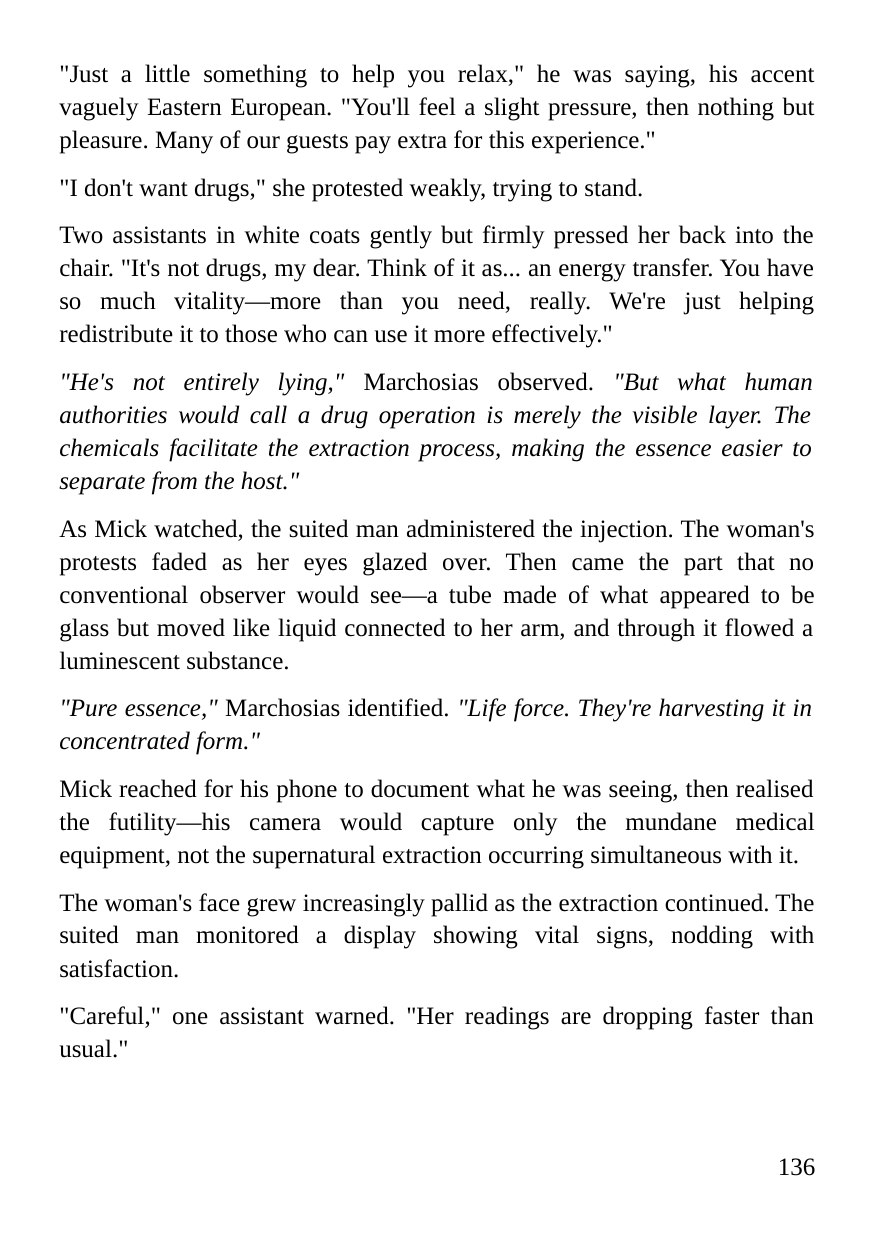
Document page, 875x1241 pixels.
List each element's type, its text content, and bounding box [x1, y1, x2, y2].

text "Pure essence," Marchosias identified. "Life force. They're harvesting it in concentrated form." [59, 693, 815, 755]
text "Just a little something to help you relax," he was saying, his accent vaguely Eastern European. "You'll feel a slight pressure, then nothing but pleasure. Many of our guests pay extra for this experience." [59, 59, 815, 154]
text Two assistants in white coats gently but firmly pressed her back into the chair. "It's not drugs, my dear. Think of it as... an energy transfer. You have so much vitality—more than you need, really. We're just helping redistribute it to those who can use it more effectively." [59, 220, 815, 348]
text Mick reached for his phone to document what he was seeing, then realised the futility—his camera would capture only the mundane medical equipment, not the supernatural extraction occurring simultaneous with it. [59, 774, 815, 869]
text "I don't want drugs," she protested weakly, trying to stand. [59, 173, 815, 201]
text "He's not entirely lying," Marchosias observed. "But what human authorities would call a drug operation is merely the visible layer. The chemicals facilitate the extraction process, making the essence easier to separate from the host." [59, 367, 815, 495]
text As Mick watched, the suited man administered the injection. The woman's protests faded as her eyes glazed over. Then came the part that no conventional observer would see—a tube made of what appeared to be glass but moved like liquid connected to her arm, and through it flowed a luminescent substance. [59, 514, 815, 674]
text "Careful," one assistant warned. "Her readings are dropping faster than usual." [59, 1001, 815, 1063]
text The woman's face grew increasingly pallid as the extraction continued. The suited man monitored a display showing vital signs, nodding with satisfaction. [59, 888, 815, 982]
